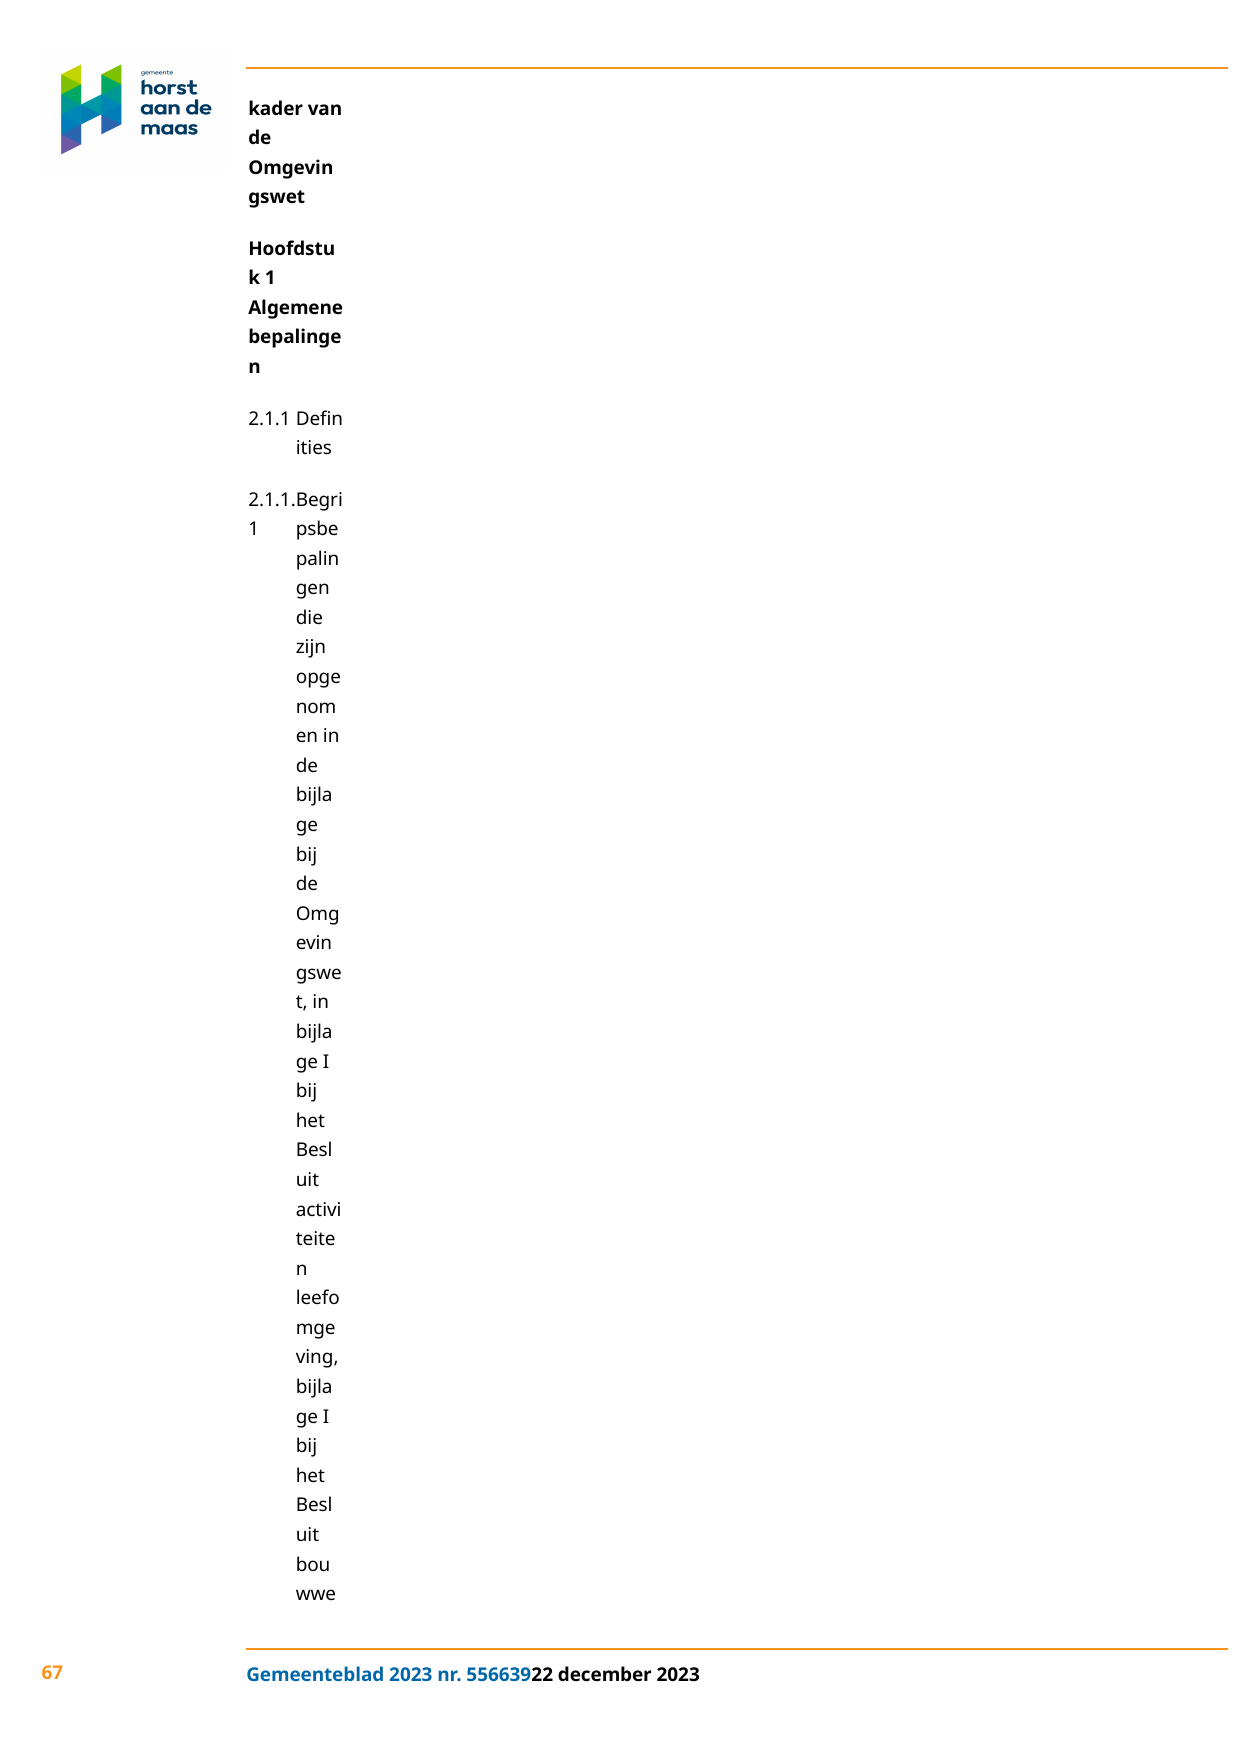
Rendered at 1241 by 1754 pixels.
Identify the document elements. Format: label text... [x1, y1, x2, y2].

table_cell [248, 209, 296, 235]
table_cell [343, 486, 391, 1606]
table_cell [343, 460, 391, 486]
table_cell [343, 95, 391, 209]
picture [41, 47, 231, 172]
table_cell Hoofdstuk 1 Algemene bepalingen [248, 235, 343, 379]
table_cell Definities [296, 405, 343, 460]
table_cell [248, 379, 296, 405]
table_cell [343, 405, 391, 460]
table_cell Begripsbepalingen die zijn opgenomen in de bijlage bij de Omgevingswet, in bijlage I bij het Besluit activiteiten leefomgeving, bijlage I bij het Besluit bouwwe [296, 486, 343, 1606]
table_cell [248, 460, 296, 486]
table_cell [296, 209, 343, 235]
table_cell 2.1.1 [248, 405, 296, 460]
table_cell [343, 379, 391, 405]
table_cell [296, 460, 343, 486]
table_cell [343, 209, 391, 235]
table_cell [296, 379, 343, 405]
table_cell [343, 235, 391, 379]
table_cell 2.1.1.1 [248, 486, 296, 1606]
table_cell kader van de Omgevingswet [248, 95, 343, 209]
